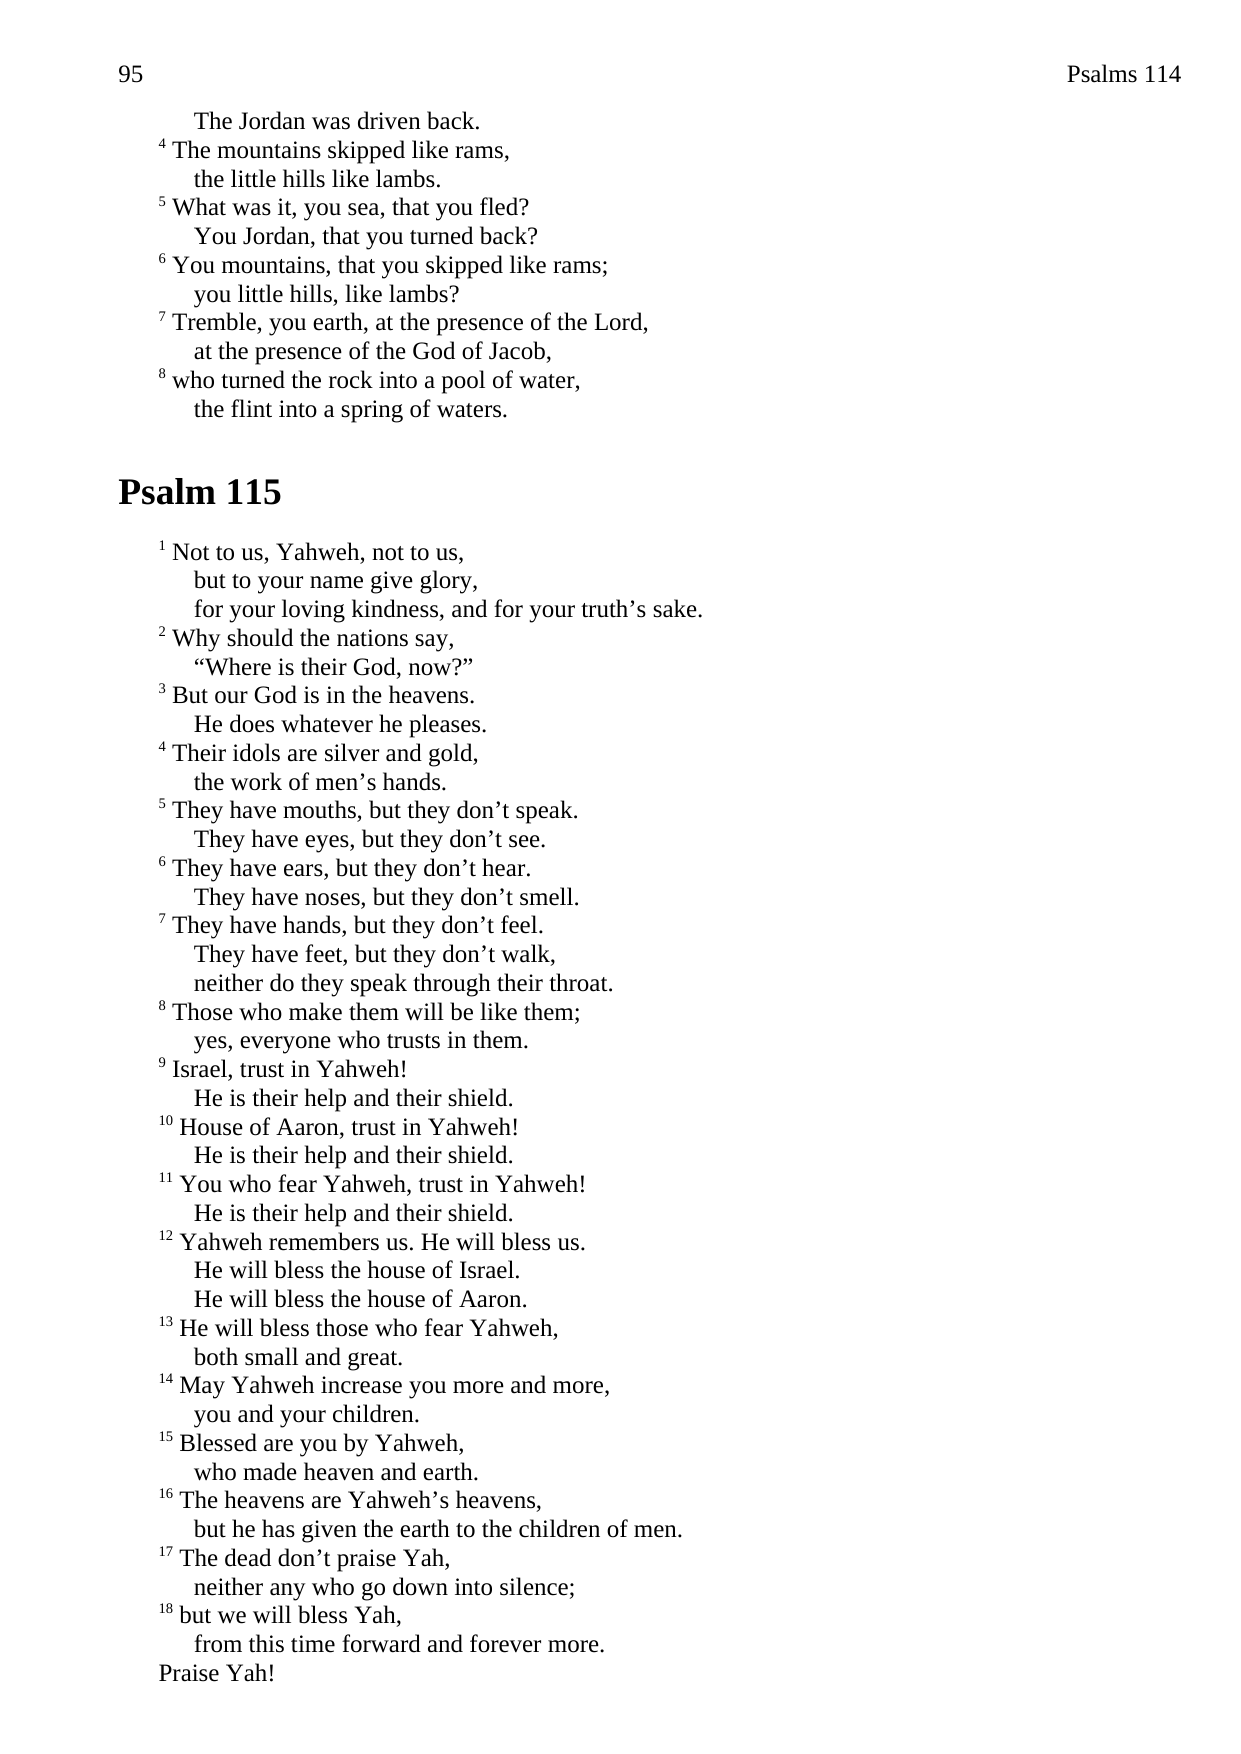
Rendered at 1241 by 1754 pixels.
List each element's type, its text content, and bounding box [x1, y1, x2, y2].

text They have noses, but they don’t smell. [194, 882, 1181, 910]
text at the presence of the God of Jacob, [194, 336, 1181, 365]
text but he has given the earth to the children of men. [194, 1514, 1181, 1543]
text you little hills, like lambs? [194, 279, 1181, 307]
text 18 but we will bless Yah, [158, 1600, 1181, 1629]
text 16 The heavens are Yahweh’s heavens, [158, 1485, 1181, 1514]
text He does whatever he pleases. [194, 709, 1181, 738]
text The Jordan was driven back. [194, 106, 1181, 135]
text you and your children. [194, 1399, 1181, 1428]
text He will bless the house of Israel. [194, 1255, 1181, 1284]
text 15 Blessed are you by Yahweh, [158, 1428, 1181, 1457]
text for your loving kindness, and for your truth’s sake. [194, 594, 1181, 623]
text 7 They have hands, but they don’t feel. [158, 910, 1181, 939]
text He is their help and their shield. [194, 1140, 1181, 1169]
text Praise Yah! [158, 1658, 1181, 1687]
text both small and great. [194, 1342, 1181, 1370]
text 13 He will bless those who fear Yahweh, [158, 1313, 1181, 1342]
text 17 The dead don’t praise Yah, [158, 1543, 1181, 1572]
text from this time forward and forever more. [194, 1629, 1181, 1658]
text 2 Why should the nations say, [158, 623, 1181, 652]
text 9 Israel, trust in Yahweh! [158, 1054, 1181, 1083]
text 6 They have ears, but they don’t hear. [158, 853, 1181, 882]
text 4 The mountains skipped like rams, [158, 135, 1181, 164]
text 4 Their idols are silver and gold, [158, 738, 1181, 767]
text who made heaven and earth. [194, 1457, 1181, 1485]
text 6 You mountains, that you skipped like rams; [158, 250, 1181, 279]
text 10 House of Aaron, trust in Yahweh! [158, 1112, 1181, 1140]
text 5 They have mouths, but they don’t speak. [158, 795, 1181, 824]
text 1 Not to us, Yahweh, not to us, [158, 537, 1181, 565]
text They have feet, but they don’t walk, [194, 939, 1181, 968]
text 8 Those who make them will be like them; [158, 997, 1181, 1025]
text the work of men’s hands. [194, 767, 1181, 795]
text 3 But our God is in the heavens. [158, 680, 1181, 709]
text He is their help and their shield. [194, 1198, 1181, 1227]
text 11 You who fear Yahweh, trust in Yahweh! [158, 1169, 1181, 1198]
text “Where is their God, now?” [194, 652, 1181, 680]
text the flint into a spring of waters. [194, 394, 1181, 422]
text They have eyes, but they don’t see. [194, 824, 1181, 853]
text 14 May Yahweh increase you more and more, [158, 1370, 1181, 1399]
text 7 Tremble, you earth, at the presence of the Lord, [158, 307, 1181, 336]
text but to your name give glory, [194, 565, 1181, 594]
text Psalm 115 [118, 470, 1181, 513]
text You Jordan, that you turned back? [194, 221, 1181, 250]
text yes, everyone who trusts in them. [194, 1025, 1181, 1054]
text neither do they speak through their throat. [194, 968, 1181, 997]
text the little hills like lambs. [194, 164, 1181, 192]
text He is their help and their shield. [194, 1083, 1181, 1112]
text neither any who go down into silence; [194, 1572, 1181, 1600]
text 12 Yahweh remembers us. He will bless us. [158, 1227, 1181, 1255]
text He will bless the house of Aaron. [194, 1284, 1181, 1313]
text 8 who turned the rock into a pool of water, [158, 365, 1181, 394]
text 5 What was it, you sea, that you fled? [158, 192, 1181, 221]
